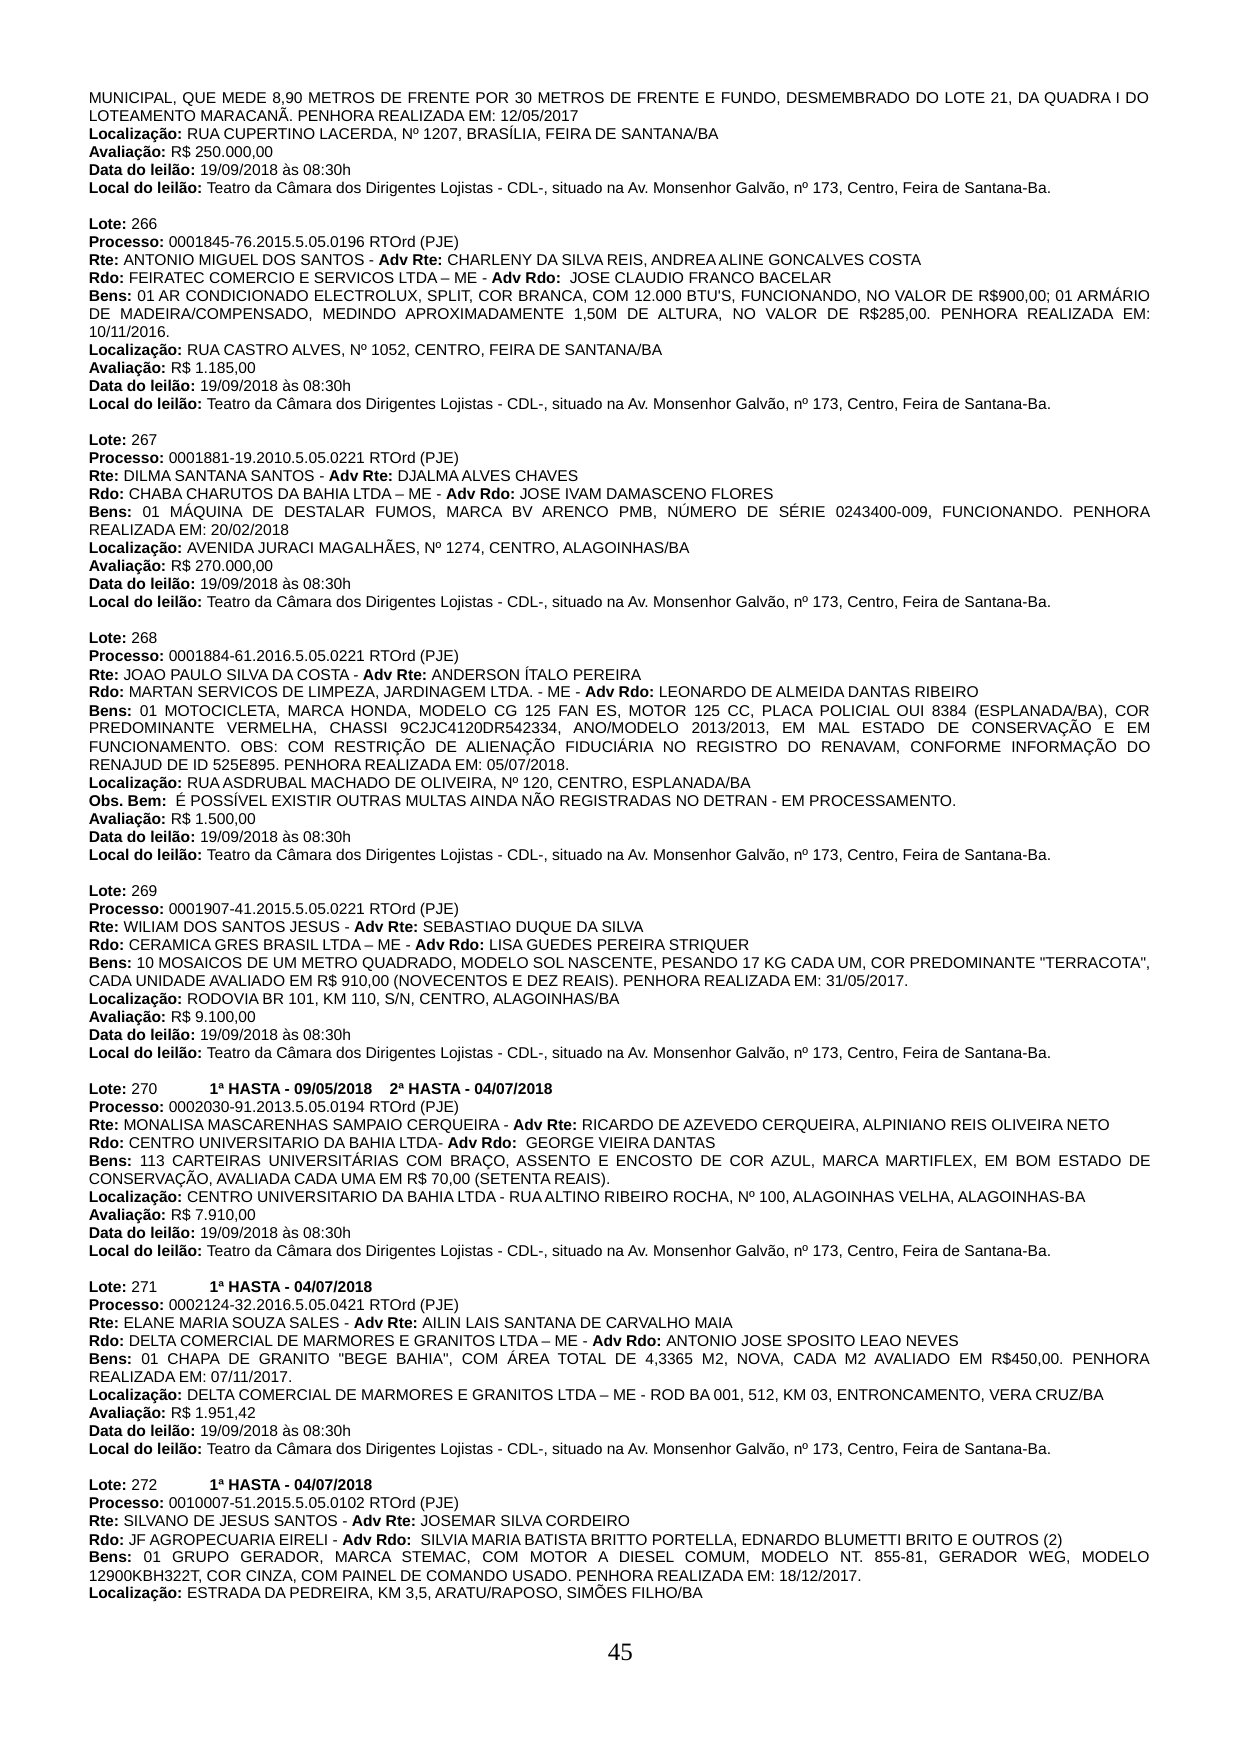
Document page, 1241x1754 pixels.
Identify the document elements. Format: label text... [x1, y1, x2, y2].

text Local do leilão: Teatro da Câmara dos Dirigentes Lojistas - CDL-, situado na Av. Monsenhor Galvão, nº 173, Centro, Feira de Santana-Ba. [88, 395, 1152, 413]
text Lote: 269 [88, 881, 1152, 899]
text Bens: 01 CHAPA DE GRANITO "BEGE BAHIA", COM ÁREA TOTAL DE 4,3365 M2, NOVA, CADA M2 AVALIADO EM R$450,00. PENHORA REALIZADA EM: 07/11/2017. [88, 1350, 1152, 1386]
text Data do leilão: 19/09/2018 às 08:30h [88, 1422, 1152, 1440]
text Localização: RODOVIA BR 101, KM 110, S/N, CENTRO, ALAGOINHAS/BA [88, 989, 1152, 1008]
text Processo: 0001881-19.2010.5.05.0221 RTOrd (PJE) [88, 449, 1152, 467]
text Bens: 10 MOSAICOS DE UM METRO QUADRADO, MODELO SOL NASCENTE, PESANDO 17 KG CADA UM, COR PREDOMINANTE "TERRACOTA", CADA UNIDADE AVALIADO EM R$ 910,00 (NOVECENTOS E DEZ REAIS). PENHORA REALIZADA EM: 31/05/2017. [88, 953, 1152, 989]
text Local do leilão: Teatro da Câmara dos Dirigentes Lojistas - CDL-, situado na Av. Monsenhor Galvão, nº 173, Centro, Feira de Santana-Ba. [88, 1440, 1152, 1458]
text Rdo: DELTA COMERCIAL DE MARMORES E GRANITOS LTDA – ME - Adv Rdo: ANTONIO JOSE SPOSITO LEAO NEVES [88, 1332, 1152, 1350]
text Rdo: CHABA CHARUTOS DA BAHIA LTDA – ME - Adv Rdo: JOSE IVAM DAMASCENO FLORES [88, 485, 1152, 503]
text Avaliação: R$ 7.910,00 [88, 1206, 1152, 1224]
text Local do leilão: Teatro da Câmara dos Dirigentes Lojistas - CDL-, situado na Av. Monsenhor Galvão, nº 173, Centro, Feira de Santana-Ba. [88, 593, 1152, 611]
text Local do leilão: Teatro da Câmara dos Dirigentes Lojistas - CDL-, situado na Av. Monsenhor Galvão, nº 173, Centro, Feira de Santana-Ba. [88, 179, 1152, 197]
text Bens: 01 MOTOCICLETA, MARCA HONDA, MODELO CG 125 FAN ES, MOTOR 125 CC, PLACA POLICIAL OUI 8384 (ESPLANADA/BA), COR PREDOMINANTE VERMELHA, CHASSI 9C2JC4120DR542334, ANO/MODELO 2013/2013, EM MAL ESTADO DE CONSERVAÇÃO E EM FUNCIONAMENTO. OBS: COM RESTRIÇÃO DE ALIENAÇÃO FIDUCIÁRIA NO REGISTRO DO RENAVAM, CONFORME INFORMAÇÃO DO RENAJUD DE ID 525E895. PENHORA REALIZADA EM: 05/07/2018. [88, 701, 1152, 773]
text Rdo: JF AGROPECUARIA EIRELI - Adv Rdo: SILVIA MARIA BATISTA BRITTO PORTELLA, EDNARDO BLUMETTI BRITO E OUTROS (2) [88, 1530, 1152, 1548]
text Processo: 0001845-76.2015.5.05.0196 RTOrd (PJE) [88, 233, 1152, 251]
text Avaliação: R$ 9.100,00 [88, 1008, 1152, 1026]
text Avaliação: R$ 1.951,42 [88, 1404, 1152, 1422]
text Lote: 271 1ª HASTA - 04/07/2018 [88, 1278, 1152, 1296]
text Rte: DILMA SANTANA SANTOS - Adv Rte: DJALMA ALVES CHAVES [88, 467, 1152, 485]
text Data do leilão: 19/09/2018 às 08:30h [88, 575, 1152, 593]
text Bens: 01 AR CONDICIONADO ELECTROLUX, SPLIT, COR BRANCA, COM 12.000 BTU'S, FUNCIONANDO, NO VALOR DE R$900,00; 01 ARMÁRIO DE MADEIRA/COMPENSADO, MEDINDO APROXIMADAMENTE 1,50M DE ALTURA, NO VALOR DE R$285,00. PENHORA REALIZADA EM: 10/11/2016. [88, 287, 1152, 341]
text Processo: 0010007-51.2015.5.05.0102 RTOrd (PJE) [88, 1494, 1152, 1512]
text Rdo: CERAMICA GRES BRASIL LTDA – ME - Adv Rdo: LISA GUEDES PEREIRA STRIQUER [88, 936, 1152, 953]
text Rte: WILIAM DOS SANTOS JESUS - Adv Rte: SEBASTIAO DUQUE DA SILVA [88, 917, 1152, 936]
text Obs. Bem: É POSSÍVEL EXISTIR OUTRAS MULTAS AINDA NÃO REGISTRADAS NO DETRAN - EM PROCESSAMENTO. [88, 791, 1152, 809]
text Avaliação: R$ 1.500,00 [88, 809, 1152, 827]
text Localização: RUA CUPERTINO LACERDA, Nº 1207, BRASÍLIA, FEIRA DE SANTANA/BA [88, 124, 1152, 143]
text Lote: 268 [88, 629, 1152, 647]
text Local do leilão: Teatro da Câmara dos Dirigentes Lojistas - CDL-, situado na Av. Monsenhor Galvão, nº 173, Centro, Feira de Santana-Ba. [88, 845, 1152, 863]
text Processo: 0001884-61.2016.5.05.0221 RTOrd (PJE) [88, 647, 1152, 665]
text Data do leilão: 19/09/2018 às 08:30h [88, 827, 1152, 845]
text Localização: AVENIDA JURACI MAGALHÃES, Nº 1274, CENTRO, ALAGOINHAS/BA [88, 539, 1152, 557]
text Rdo: MARTAN SERVICOS DE LIMPEZA, JARDINAGEM LTDA. - ME - Adv Rdo: LEONARDO DE ALMEIDA DANTAS RIBEIRO [88, 683, 1152, 701]
text Localização: CENTRO UNIVERSITARIO DA BAHIA LTDA - RUA ALTINO RIBEIRO ROCHA, Nº 100, ALAGOINHAS VELHA, ALAGOINHAS-BA [88, 1188, 1152, 1206]
text Data do leilão: 19/09/2018 às 08:30h [88, 1224, 1152, 1242]
text Avaliação: R$ 270.000,00 [88, 557, 1152, 575]
text Localização: DELTA COMERCIAL DE MARMORES E GRANITOS LTDA – ME - ROD BA 001, 512, KM 03, ENTRONCAMENTO, VERA CRUZ/BA [88, 1386, 1152, 1404]
text Lote: 267 [88, 431, 1152, 449]
text Avaliação: R$ 1.185,00 [88, 359, 1152, 377]
text Localização: RUA ASDRUBAL MACHADO DE OLIVEIRA, Nº 120, CENTRO, ESPLANADA/BA [88, 773, 1152, 791]
text Local do leilão: Teatro da Câmara dos Dirigentes Lojistas - CDL-, situado na Av. Monsenhor Galvão, nº 173, Centro, Feira de Santana-Ba. [88, 1044, 1152, 1062]
text Rdo: CENTRO UNIVERSITARIO DA BAHIA LTDA- Adv Rdo: GEORGE VIEIRA DANTAS [88, 1134, 1152, 1152]
text Avaliação: R$ 250.000,00 [88, 143, 1152, 161]
text Processo: 0002124-32.2016.5.05.0421 RTOrd (PJE) [88, 1296, 1152, 1314]
text Data do leilão: 19/09/2018 às 08:30h [88, 161, 1152, 179]
text Rte: ANTONIO MIGUEL DOS SANTOS - Adv Rte: CHARLENY DA SILVA REIS, ANDREA ALINE GONCALVES COSTA [88, 251, 1152, 269]
text Rte: JOAO PAULO SILVA DA COSTA - Adv Rte: ANDERSON ÍTALO PEREIRA [88, 665, 1152, 683]
text Lote: 266 [88, 215, 1152, 233]
text Localização: ESTRADA DA PEDREIRA, KM 3,5, ARATU/RAPOSO, SIMÕES FILHO/BA [88, 1584, 1152, 1602]
text Lote: 272 1ª HASTA - 04/07/2018 [88, 1476, 1152, 1494]
text Data do leilão: 19/09/2018 às 08:30h [88, 377, 1152, 395]
text Bens: 113 CARTEIRAS UNIVERSITÁRIAS COM BRAÇO, ASSENTO E ENCOSTO DE COR AZUL, MARCA MARTIFLEX, EM BOM ESTADO DE CONSERVAÇÃO, AVALIADA CADA UMA EM R$ 70,00 (SETENTA REAIS). [88, 1152, 1152, 1188]
text Local do leilão: Teatro da Câmara dos Dirigentes Lojistas - CDL-, situado na Av. Monsenhor Galvão, nº 173, Centro, Feira de Santana-Ba. [88, 1242, 1152, 1260]
text Rdo: FEIRATEC COMERCIO E SERVICOS LTDA – ME - Adv Rdo: JOSE CLAUDIO FRANCO BACELAR [88, 269, 1152, 287]
text Rte: ELANE MARIA SOUZA SALES - Adv Rte: AILIN LAIS SANTANA DE CARVALHO MAIA [88, 1314, 1152, 1332]
text Bens: 01 GRUPO GERADOR, MARCA STEMAC, COM MOTOR A DIESEL COMUM, MODELO NT. 855-81, GERADOR WEG, MODELO 12900KBH322T, COR CINZA, COM PAINEL DE COMANDO USADO. PENHORA REALIZADA EM: 18/12/2017. [88, 1548, 1152, 1584]
text Bens: 01 MÁQUINA DE DESTALAR FUMOS, MARCA BV ARENCO PMB, NÚMERO DE SÉRIE 0243400-009, FUNCIONANDO. PENHORA REALIZADA EM: 20/02/2018 [88, 503, 1152, 539]
text Processo: 0002030-91.2013.5.05.0194 RTOrd (PJE) [88, 1098, 1152, 1116]
text Lote: 270 1ª HASTA - 09/05/2018 2ª HASTA - 04/07/2018 [88, 1080, 1152, 1098]
text Data do leilão: 19/09/2018 às 08:30h [88, 1026, 1152, 1044]
text MUNICIPAL, QUE MEDE 8,90 METROS DE FRENTE POR 30 METROS DE FRENTE E FUNDO, DESMEMBRADO DO LOTE 21, DA QUADRA I DO LOTEAMENTO MARACANÃ. PENHORA REALIZADA EM: 12/05/2017 [88, 88, 1152, 124]
text Rte: MONALISA MASCARENHAS SAMPAIO CERQUEIRA - Adv Rte: RICARDO DE AZEVEDO CERQUEIRA, ALPINIANO REIS OLIVEIRA NETO [88, 1116, 1152, 1134]
text Processo: 0001907-41.2015.5.05.0221 RTOrd (PJE) [88, 899, 1152, 917]
text Localização: RUA CASTRO ALVES, Nº 1052, CENTRO, FEIRA DE SANTANA/BA [88, 341, 1152, 359]
text Rte: SILVANO DE JESUS SANTOS - Adv Rte: JOSEMAR SILVA CORDEIRO [88, 1512, 1152, 1530]
